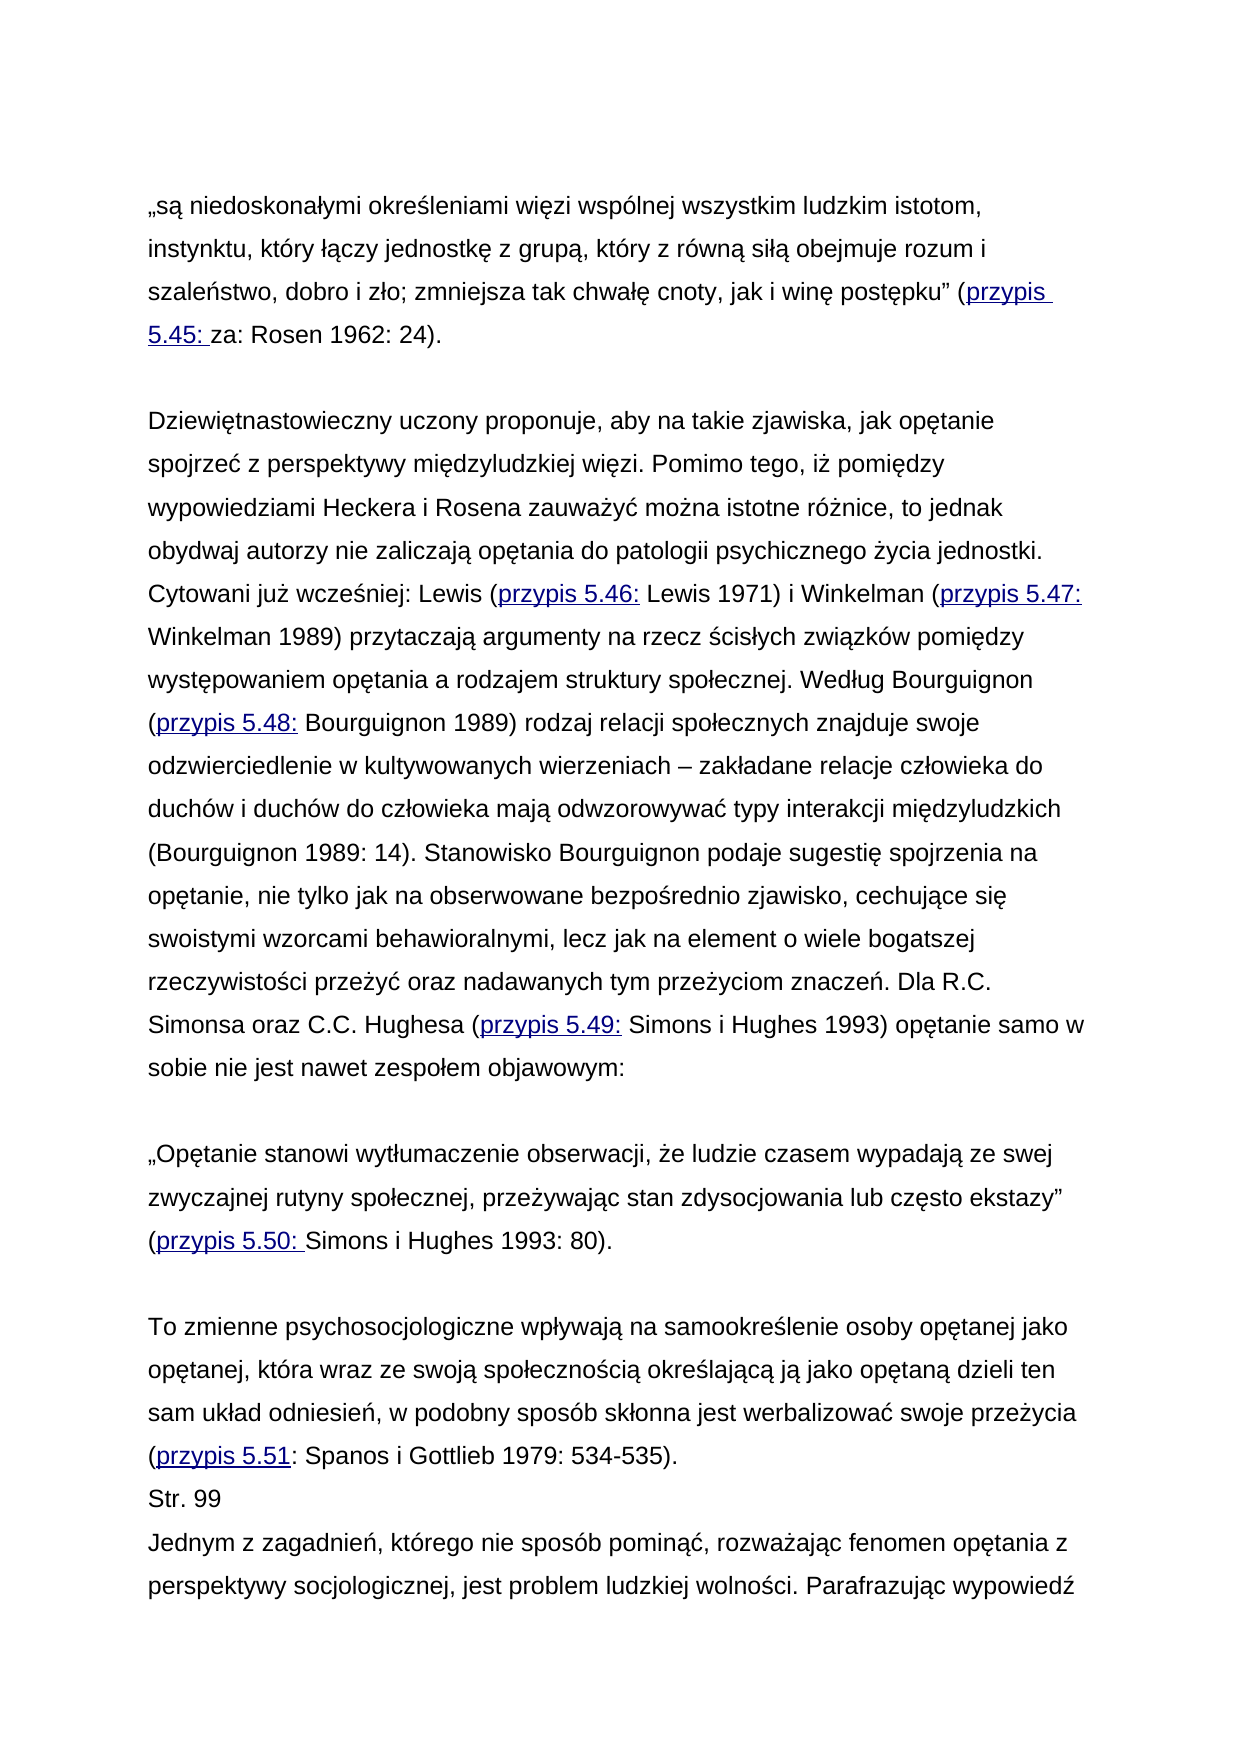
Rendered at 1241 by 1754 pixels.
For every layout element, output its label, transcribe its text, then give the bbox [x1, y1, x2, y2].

text „są niedoskonałymi określeniami więzi wspólnej wszystkim ludzkim istotom, instynktu, który łączy jednostkę z grupą, który z równą siłą obejmuje rozum i szaleństwo, dobro i zło; zmniejsza tak chwałę cnoty, jak i winę postępku” (przypis 5.45: za: Rosen 1962: 24). [148, 191, 1093, 349]
text Cytowani już wcześniej: Lewis (przypis 5.46: Lewis 1971) i Winkelman (przypis 5.47: Winkelman 1989) przytaczają argumenty na rzecz ścisłych związków pomiędzy występowaniem opętania a rodzajem struktury społecznej. Według Bourguignon (przypis 5.48: Bourguignon 1989) rodzaj relacji społecznych znajduje swoje odzwierciedlenie w kultywowanych wierzeniach – zakładane relacje człowieka do duchów i duchów do człowieka mają odwzorowywać typy interakcji międzyludzkich (Bourguignon 1989: 14). Stanowisko Bourguignon podaje sugestię spojrzenia na opętanie, nie tylko jak na obserwowane bezpośrednio zjawisko, cechujące się swoistymi wzorcami behawioralnymi, lecz jak na element o wiele bogatszej rzeczywistości przeżyć oraz nadawanych tym przeżyciom znaczeń. Dla R.C. Simonsa oraz C.C. Hughesa (przypis 5.49: Simons i Hughes 1993) opętanie samo w sobie nie jest nawet zespołem objawowym: [148, 579, 1093, 1082]
text Str. 99 [148, 1484, 1093, 1513]
text „Opętanie stanowi wytłumaczenie obserwacji, że ludzie czasem wypadają ze swej zwyczajnej rutyny społecznej, przeżywając stan zdysocjowania lub często ekstazy” (przypis 5.50: Simons i Hughes 1993: 80). [148, 1139, 1093, 1254]
text Dziewiętnastowieczny uczony proponuje, aby na takie zjawiska, jak opętanie spojrzeć z perspektywy międzyludzkiej więzi. Pomimo tego, iż pomiędzy wypowiedziami Heckera i Rosena zauważyć można istotne różnice, to jednak obydwaj autorzy nie zaliczają opętania do patologii psychicznego życia jednostki. [148, 406, 1093, 564]
text To zmienne psychosocjologiczne wpływają na samookreślenie osoby opętanej jako opętanej, która wraz ze swoją społecznością określającą ją jako opętaną dzieli ten sam układ odniesień, w podobny sposób skłonna jest werbalizować swoje przeżycia (przypis 5.51: Spanos i Gottlieb 1979: 534-535). [148, 1312, 1093, 1470]
text Jednym z zagadnień, którego nie sposób pominąć, rozważając fenomen opętania z perspektywy socjologicznej, jest problem ludzkiej wolności. Parafrazując wypowiedź [148, 1528, 1093, 1599]
